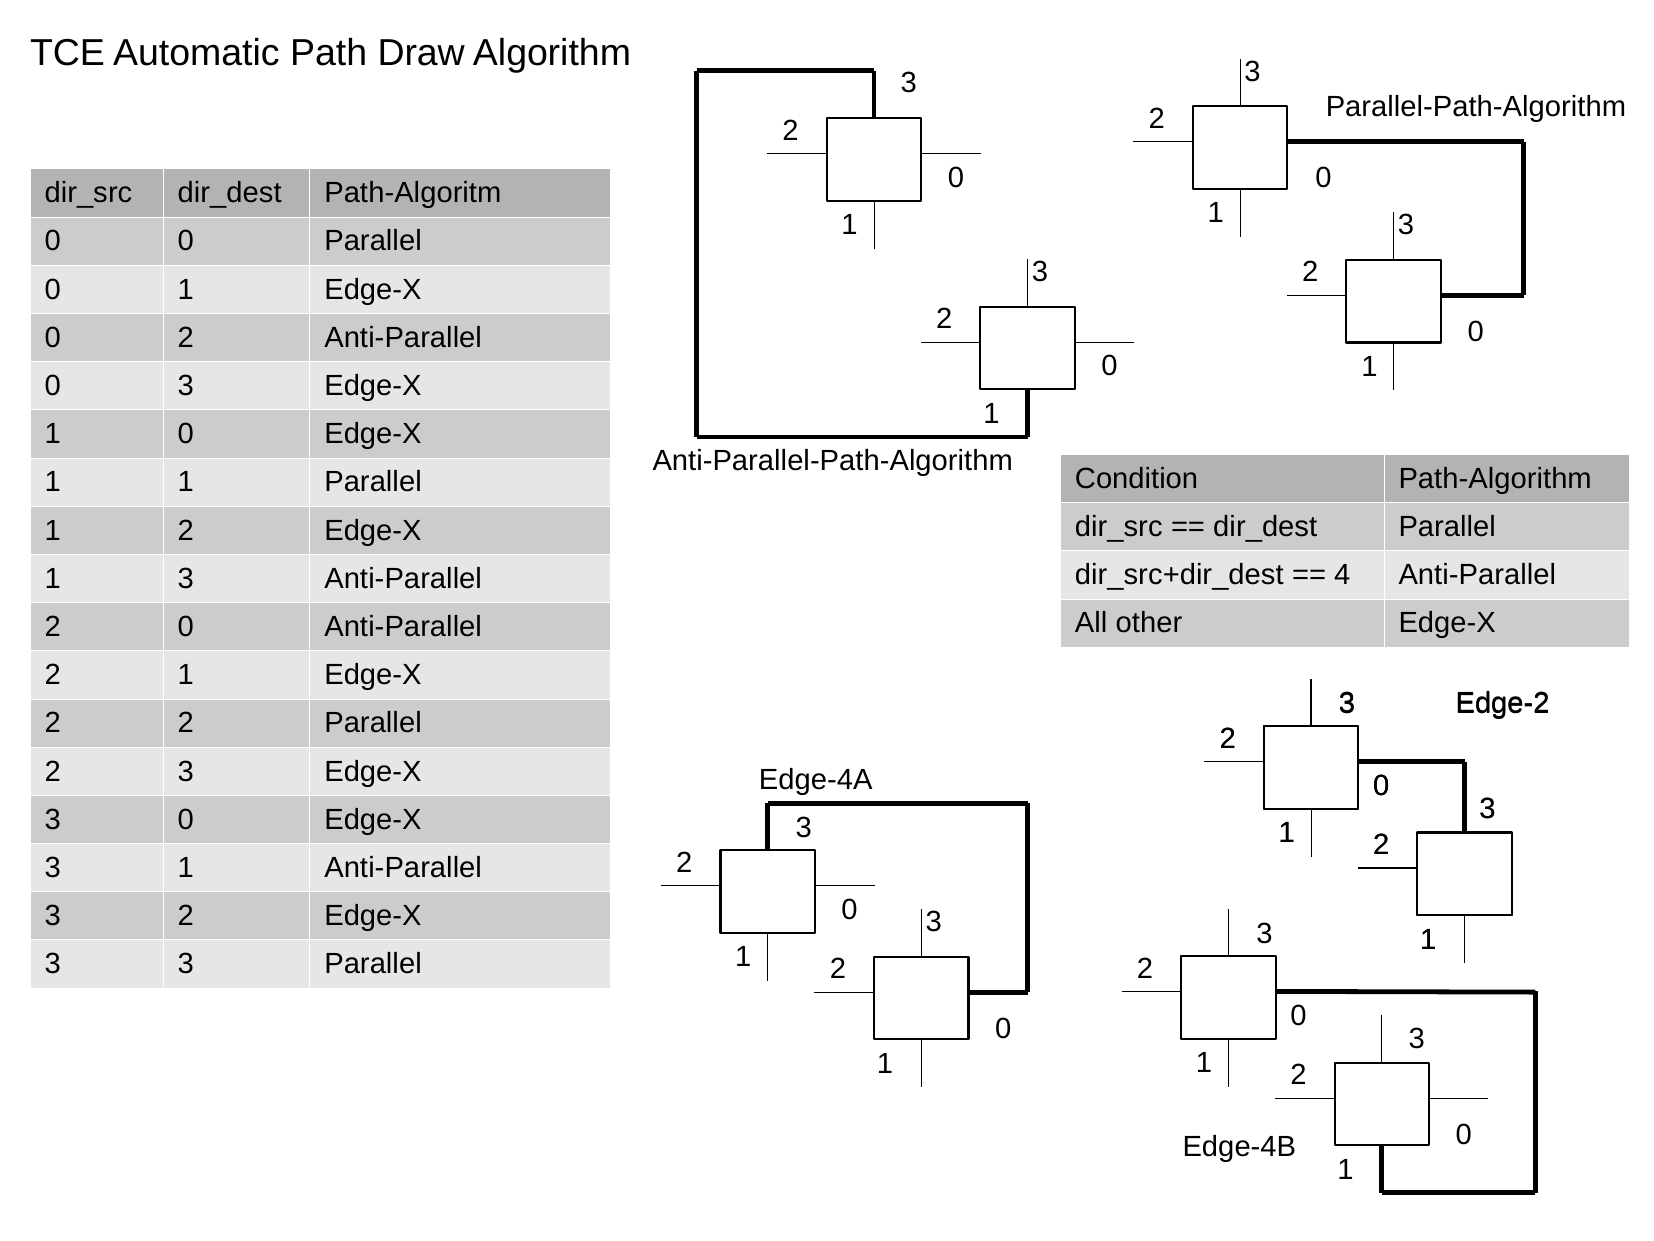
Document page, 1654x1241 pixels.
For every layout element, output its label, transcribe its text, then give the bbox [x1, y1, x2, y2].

table_cell dir_src == dir_dest [1061, 503, 1384, 550]
table_cell 1 [164, 844, 309, 891]
table_cell 2 [31, 603, 163, 650]
table_cell 1 [31, 555, 163, 602]
text_box 3 [1324, 678, 1371, 727]
table_cell 1 [164, 459, 309, 506]
table_cell 1 [164, 651, 309, 699]
table_cell Edge-X [310, 892, 610, 939]
text_box 3 [1017, 247, 1063, 296]
text_box Parallel-Path-Algorithm [1311, 82, 1642, 130]
table_header dir_src [31, 169, 163, 217]
text_box 2 [1122, 944, 1168, 993]
table_cell 2 [31, 651, 163, 699]
text_box Edge-2 [1440, 678, 1565, 727]
table_cell 2 [164, 314, 309, 361]
text_box 0 [826, 885, 873, 934]
text_box 1 [720, 933, 767, 981]
text_box TCE Automatic Path Draw Algorithm [15, 23, 647, 81]
text_box 0 [1086, 341, 1133, 390]
table_cell Anti-Parallel [310, 555, 610, 602]
text_box 0 [1358, 761, 1405, 809]
text_box 2 [814, 944, 861, 993]
text_box 0 [1300, 153, 1347, 202]
table_cell 0 [31, 314, 163, 361]
table_cell 1 [31, 410, 163, 458]
text_box 3 [1393, 1015, 1440, 1063]
text_box 2 [1275, 1050, 1322, 1099]
table_cell Anti-Parallel [1385, 551, 1629, 599]
table_cell 3 [164, 748, 309, 795]
table_header Path-Algorithm [1385, 455, 1629, 502]
text_box 3 [1229, 47, 1276, 95]
table_cell 3 [164, 940, 309, 988]
table_cell Parallel [1385, 503, 1629, 550]
table_cell 1 [31, 507, 163, 554]
table_cell Edge-X [310, 748, 610, 795]
text_box 1 [968, 389, 1015, 435]
table_cell Edge-X [1385, 600, 1629, 647]
table_cell 0 [164, 410, 309, 458]
text_box 3 [1241, 909, 1288, 958]
table_cell 3 [31, 844, 163, 891]
table_cell All other [1061, 600, 1384, 647]
text_box 2 [1204, 714, 1251, 762]
table_cell Anti-Parallel [310, 314, 610, 361]
text_box 1 [826, 200, 873, 249]
table_cell 3 [164, 555, 309, 602]
table_cell 3 [31, 892, 163, 939]
text_box 1 [862, 1039, 909, 1087]
text_box 3 [1383, 200, 1430, 249]
table_cell Edge-X [310, 266, 610, 313]
table_cell Parallel [310, 459, 610, 506]
text_box 1 [1263, 808, 1310, 857]
table_cell 2 [164, 507, 309, 554]
table_cell 1 [31, 459, 163, 506]
table_cell 2 [164, 892, 309, 939]
text_box 0 [980, 1004, 1027, 1052]
table_cell dir_src+dir_dest == 4 [1061, 551, 1384, 599]
table_cell 3 [164, 362, 309, 409]
table_cell 1 [164, 266, 309, 313]
text_box 0 [1275, 991, 1322, 1040]
text_box 1 [1192, 188, 1239, 237]
table_cell 2 [31, 748, 163, 795]
table_cell Anti-Parallel [310, 844, 610, 891]
table_cell 0 [31, 266, 163, 313]
text_box 2 [661, 838, 708, 887]
text_box 0 [1452, 307, 1499, 355]
table_cell Parallel [310, 940, 610, 988]
text_box 2 [1287, 248, 1334, 296]
text_box 2 [1133, 94, 1180, 143]
text_box 3 [885, 59, 932, 107]
text_box 0 [1440, 1110, 1487, 1159]
table_cell 0 [164, 796, 309, 843]
table_cell 3 [31, 940, 163, 988]
table_cell 0 [164, 603, 309, 650]
text_box 1 [1405, 915, 1452, 963]
text_box 1 [1181, 1039, 1227, 1087]
table_cell Edge-X [310, 651, 610, 699]
text_box 3 [780, 806, 827, 851]
text_box Edge-4B [1167, 1122, 1312, 1170]
text_box 1 [1346, 342, 1393, 391]
text_box 2 [1358, 820, 1405, 869]
table_cell 0 [164, 218, 309, 265]
text_box 3 [1464, 784, 1511, 833]
table_header dir_dest [164, 169, 309, 217]
text_box 2 [921, 294, 968, 343]
table_cell 0 [31, 362, 163, 409]
table_cell 2 [164, 700, 309, 747]
text_box Edge-4A [744, 755, 888, 804]
table_header Condition [1061, 455, 1384, 502]
table_cell Edge-X [310, 362, 610, 409]
table_cell Edge-X [310, 796, 610, 843]
table_header Path-Algoritm [310, 169, 610, 217]
table_cell Parallel [310, 218, 610, 265]
text_box 3 [910, 897, 957, 946]
text_box 0 [933, 153, 979, 201]
table_cell 2 [31, 700, 163, 747]
text_box 2 [767, 106, 814, 154]
text_box Anti-Parallel-Path-Algorithm [637, 437, 1029, 485]
table_cell 3 [31, 796, 163, 843]
table_cell Anti-Parallel [310, 603, 610, 650]
table_cell Edge-X [310, 507, 610, 554]
table_cell 0 [31, 218, 163, 265]
text_box 1 [1322, 1145, 1369, 1193]
table_cell Edge-X [310, 410, 610, 458]
table_cell Parallel [310, 700, 610, 747]
